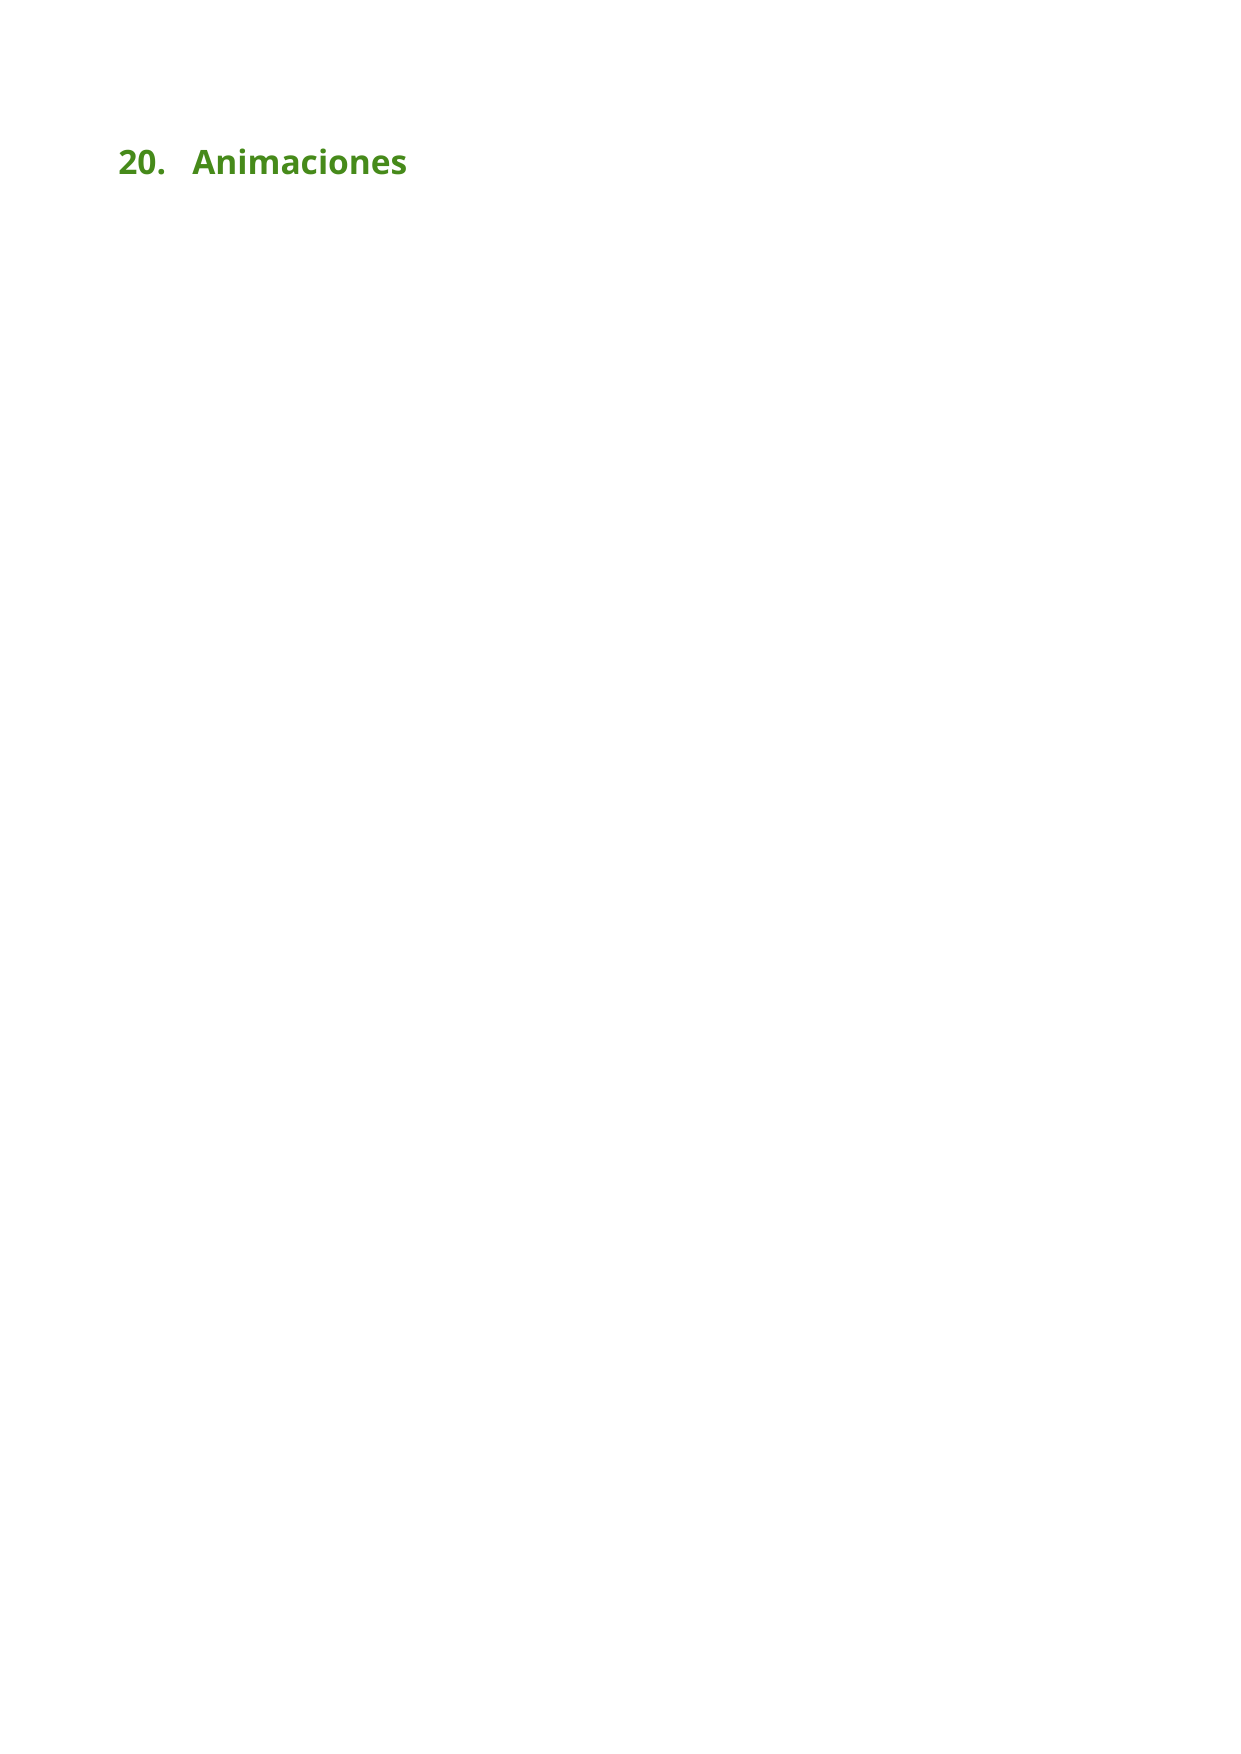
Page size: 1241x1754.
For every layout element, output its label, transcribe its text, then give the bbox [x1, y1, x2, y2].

subtitle Animaciones [118, 139, 1122, 185]
